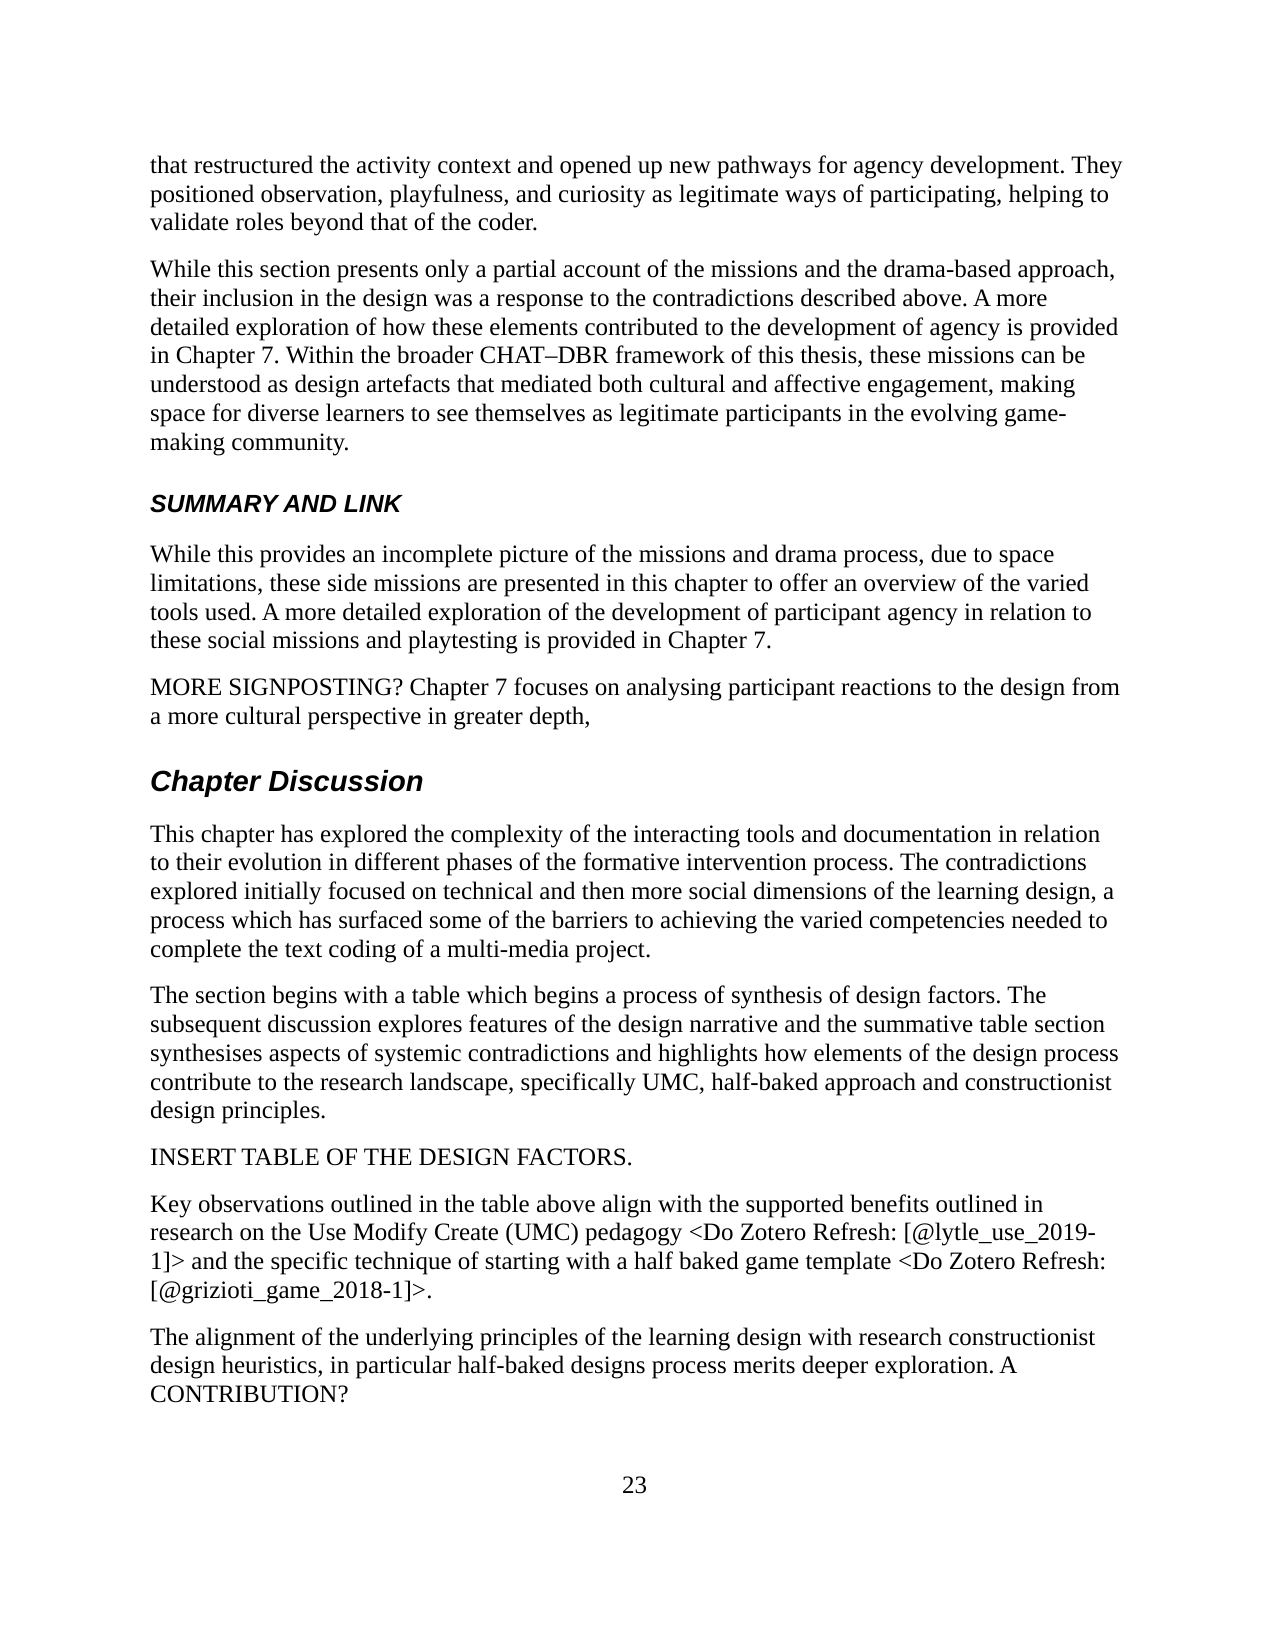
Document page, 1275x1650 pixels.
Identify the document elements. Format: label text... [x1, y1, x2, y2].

subtitle Chapter Discussion [150, 764, 1125, 797]
text The alignment of the underlying principles of the learning design with research constructionist design heuristics, in particular half-baked designs process merits deeper exploration. A CONTRIBUTION? [150, 1322, 1125, 1408]
text While this section presents only a partial account of the missions and the drama-based approach, their inclusion in the design was a response to the contradictions described above. A more detailed exploration of how these elements contributed to the development of agency is provided in Chapter 7. Within the broader CHAT–DBR framework of this thesis, these missions can be understood as design artefacts that mediated both cultural and affective engagement, making space for diverse learners to see themselves as legitimate participants in the evolving game-making community. [150, 254, 1125, 455]
text Key observations outlined in the table above align with the supported benefits outlined in research on the Use Modify Create (UMC) pedagogy <Do Zotero Refresh: [@lytle_use_2019-1]> and the specific technique of starting with a half baked game template <Do Zotero Refresh: [@grizioti_game_2018-1]>. [150, 1189, 1125, 1304]
text This chapter has explored the complexity of the interacting tools and documentation in relation to their evolution in different phases of the formative intervention process. The contradictions explored initially focused on technical and then more social dimensions of the learning design, a process which has surfaced some of the barriers to achieving the varied competencies needed to complete the text coding of a multi-media project. [150, 819, 1125, 962]
text INSERT TABLE OF THE DESIGN FACTORS. [150, 1142, 1125, 1171]
text MORE SIGNPOSTING? Chapter 7 focuses on analysing participant reactions to the design from a more cultural perspective in greater depth, [150, 672, 1125, 730]
text The section begins with a table which begins a process of synthesis of design factors. The subsequent discussion explores features of the design narrative and the summative table section synthesises aspects of systemic contradictions and highlights how elements of the design process contribute to the research landscape, specifically UMC, half-baked approach and constructionist design principles. [150, 980, 1125, 1124]
subtitle SUMMARY AND LINK [150, 489, 1125, 518]
text While this provides an incomplete picture of the missions and drama process, due to space limitations, these side missions are presented in this chapter to offer an overview of the varied tools used. A more detailed exploration of the development of participant agency in relation to these social missions and playtesting is provided in Chapter 7. [150, 539, 1125, 654]
text that restructured the activity context and opened up new pathways for agency development. They positioned observation, playfulness, and curiosity as legitimate ways of participating, helping to validate roles beyond that of the coder. [150, 150, 1125, 236]
